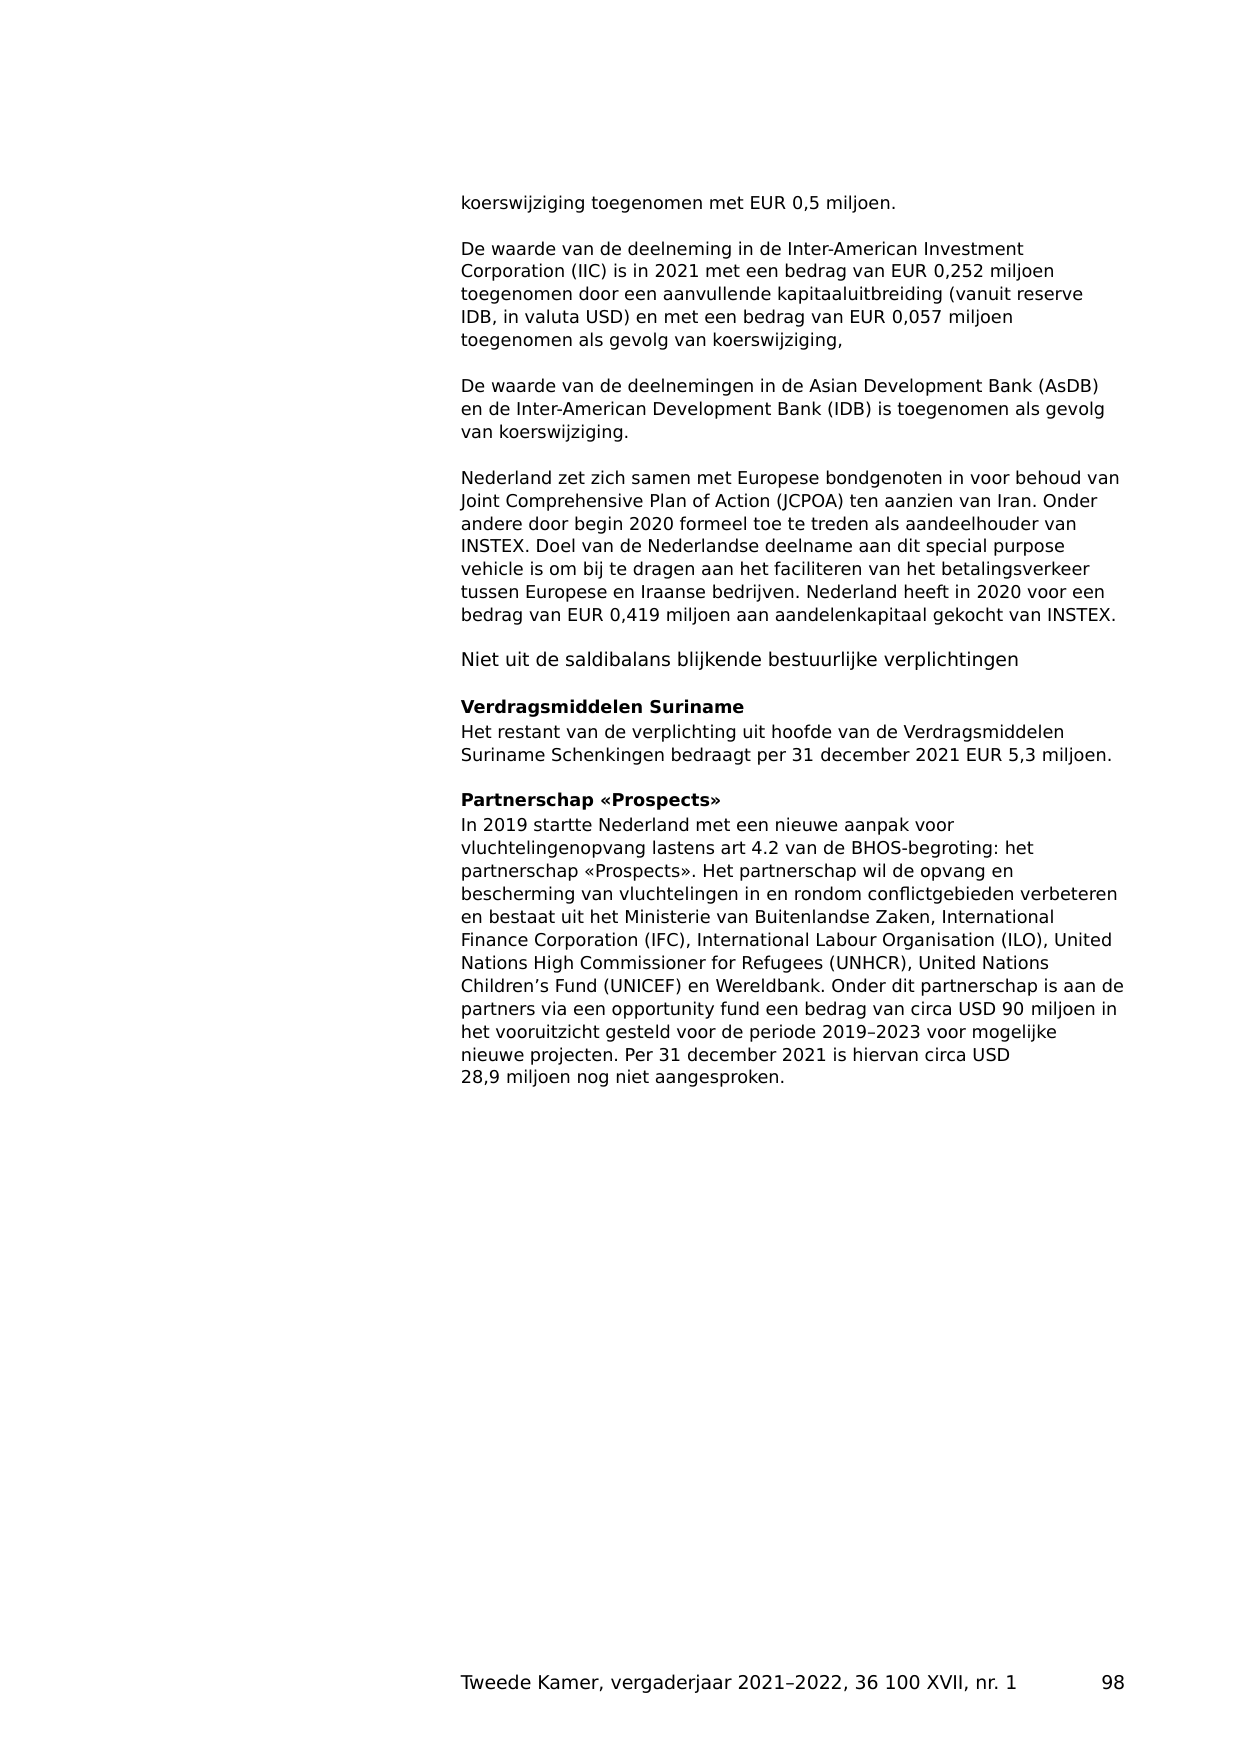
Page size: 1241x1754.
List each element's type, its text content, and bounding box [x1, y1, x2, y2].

text De waarde van de deelneming in de Inter-American Investment Corporation (IIC) is in 2021 met een bedrag van EUR 0,252 miljoen toegenomen door een aanvullende kapitaaluitbreiding (vanuit reserve IDB, in valuta USD) en met een bedrag van EUR 0,057 miljoen toegenomen als gevolg van koerswijziging, [461, 237, 1125, 351]
text Partnerschap «Prospects» [461, 788, 1125, 811]
text In 2019 startte Nederland met een nieuwe aanpak voor vluchtelingenopvang lastens art 4.2 van de BHOS-begroting: het partnerschap «Prospects». Het partnerschap wil de opvang en bescherming van vluchtelingen in en rondom conflictgebieden verbeteren en bestaat uit het Ministerie van Buitenlandse Zaken, International Finance Corporation (IFC), International Labour Organisation (ILO), United Nations High Commissioner for Refugees (UNHCR), United Nations Children’s Fund (UNICEF) en Wereldbank. Onder dit partnerschap is aan de partners via een opportunity fund een bedrag van circa USD 90 miljoen in het vooruitzicht gesteld voor de periode 2019–2023 voor mogelijke nieuwe projecten. Per 31 december 2021 is hiervan circa USD 28,9 miljoen nog niet aangesproken. [461, 813, 1125, 1088]
text Nederland zet zich samen met Europese bondgenoten in voor behoud van Joint Comprehensive Plan of Action (JCPOA) ten aanzien van Iran. Onder andere door begin 2020 formeel toe te treden als aandeelhouder van INSTEX. Doel van de Nederlandse deelname aan dit special purpose vehicle is om bij te dragen aan het faciliteren van het betalingsverkeer tussen Europese en Iraanse bedrijven. Nederland heeft in 2020 voor een bedrag van EUR 0,419 miljoen aan aandelenkapitaal gekocht van INSTEX. [461, 466, 1125, 626]
text Verdragsmiddelen Suriname [461, 695, 1125, 718]
text Het restant van de verplichting uit hoofde van de Verdragsmiddelen Suriname Schenkingen bedraagt per 31 december 2021 EUR 5,3 miljoen. [461, 720, 1125, 766]
title Niet uit de saldibalans blijkende bestuurlijke verplichtingen [461, 649, 1125, 671]
text koerswijziging toegenomen met EUR 0,5 miljoen. [461, 191, 1125, 214]
text De waarde van de deelnemingen in de Asian Development Bank (AsDB) en de Inter-American Development Bank (IDB) is toegenomen als gevolg van koerswijziging. [461, 374, 1125, 443]
